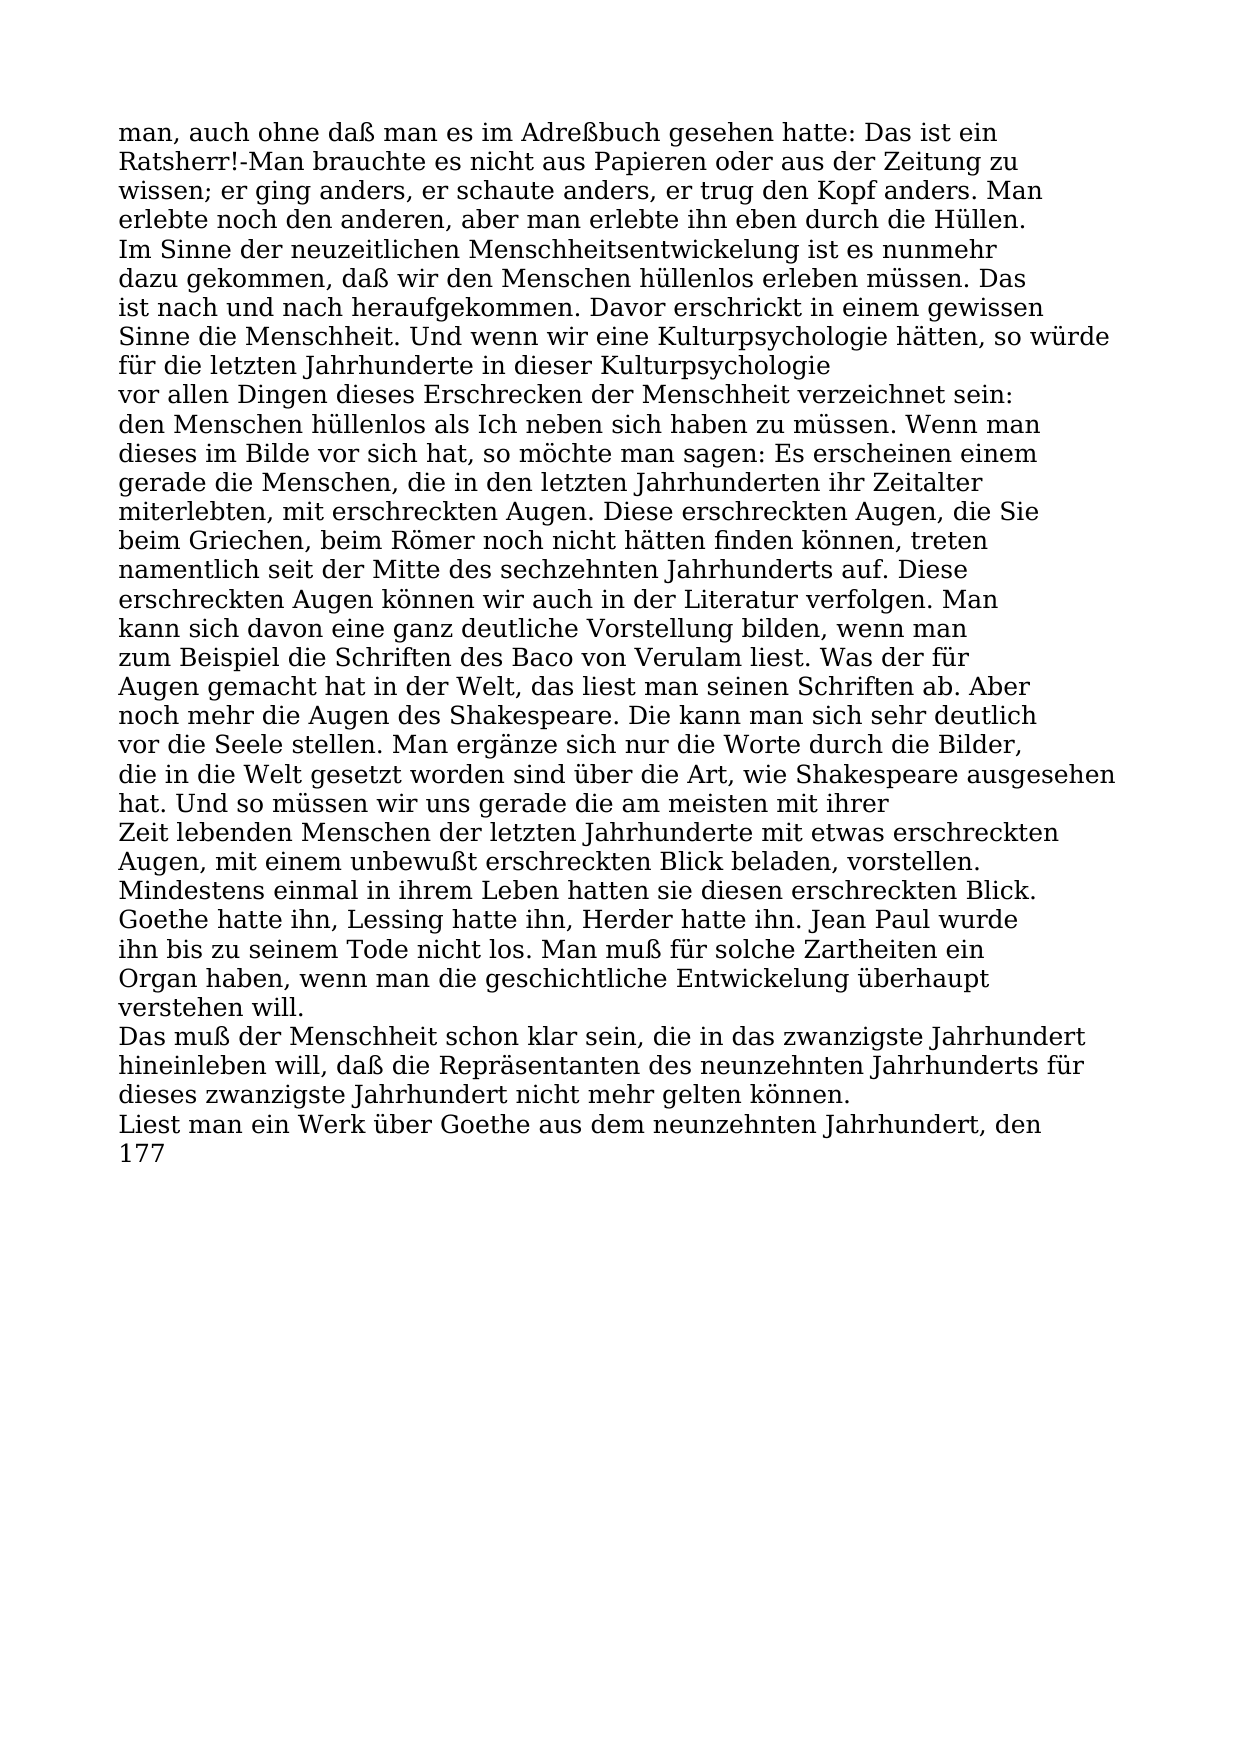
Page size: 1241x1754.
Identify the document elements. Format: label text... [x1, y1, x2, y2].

text erlebte noch den anderen, aber man erlebte ihn eben durch die Hüllen. [118, 206, 1122, 235]
text zum Beispiel die Schriften des Baco von Verulam liest. Was der für [118, 643, 1122, 672]
text vor die Seele stellen. Man ergänze sich nur die Worte durch die Bilder, [118, 731, 1122, 760]
text Das muß der Menschheit schon klar sein, die in das zwanzigste Jahrhundert hineinleben will, daß die Repräsentanten des neunzehnten Jahrhunderts für dieses zwanzigste Jahrhundert nicht mehr gelten können. [118, 1022, 1122, 1110]
text noch mehr die Augen des Shakespeare. Die kann man sich sehr deutlich [118, 701, 1122, 731]
text Liest man ein Werk über Goethe aus dem neunzehnten Jahrhundert, den [118, 1110, 1122, 1139]
text den Menschen hüllenlos als Ich neben sich haben zu müssen. Wenn man [118, 410, 1122, 439]
text Goethe hatte ihn, Lessing hatte ihn, Herder hatte ihn. Jean Paul wurde [118, 906, 1122, 935]
text vor allen Dingen dieses Erschrecken der Menschheit verzeichnet sein: [118, 381, 1122, 410]
text dieses im Bilde vor sich hat, so möchte man sagen: Es erscheinen einem [118, 439, 1122, 468]
text wissen; er ging anders, er schaute anders, er trug den Kopf anders. Man [118, 176, 1122, 206]
text die in die Welt gesetzt worden sind über die Art, wie Shakespeare ausgesehen hat. Und so müssen wir uns gerade die am meisten mit ihrer [118, 760, 1122, 818]
text Augen gemacht hat in der Welt, das liest man seinen Schriften ab. Aber [118, 672, 1122, 701]
text Zeit lebenden Menschen der letzten Jahrhunderte mit etwas erschreckten Augen, mit einem unbewußt erschreckten Blick beladen, vorstellen. [118, 818, 1122, 876]
text dazu gekommen, daß wir den Menschen hüllenlos erleben müssen. Das [118, 264, 1122, 293]
text verstehen will. [118, 993, 1122, 1022]
text kann sich davon eine ganz deutliche Vorstellung bilden, wenn man [118, 614, 1122, 643]
text gerade die Menschen, die in den letzten Jahrhunderten ihr Zeitalter [118, 468, 1122, 497]
text beim Griechen, beim Römer noch nicht hätten finden können, treten [118, 526, 1122, 556]
text Ratsherr!-Man brauchte es nicht aus Papieren oder aus der Zeitung zu [118, 147, 1122, 176]
text ihn bis zu seinem Tode nicht los. Man muß für solche Zartheiten ein [118, 935, 1122, 964]
text 177 [118, 1139, 1122, 1168]
text namentlich seit der Mitte des sechzehnten Jahrhunderts auf. Diese erschreckten Augen können wir auch in der Literatur verfolgen. Man [118, 556, 1122, 614]
text ist nach und nach heraufgekommen. Davor erschrickt in einem gewissen Sinne die Menschheit. Und wenn wir eine Kulturpsychologie hätten, so würde für die letzten Jahrhunderte in dieser Kulturpsychologie [118, 293, 1122, 381]
text man, auch ohne daß man es im Adreßbuch gesehen hatte: Das ist ein [118, 118, 1122, 147]
text Mindestens einmal in ihrem Leben hatten sie diesen erschreckten Blick. [118, 876, 1122, 906]
text miterlebten, mit erschreckten Augen. Diese erschreckten Augen, die Sie [118, 497, 1122, 526]
text Im Sinne der neuzeitlichen Menschheitsentwickelung ist es nunmehr [118, 235, 1122, 264]
text Organ haben, wenn man die geschichtliche Entwickelung überhaupt [118, 964, 1122, 993]
